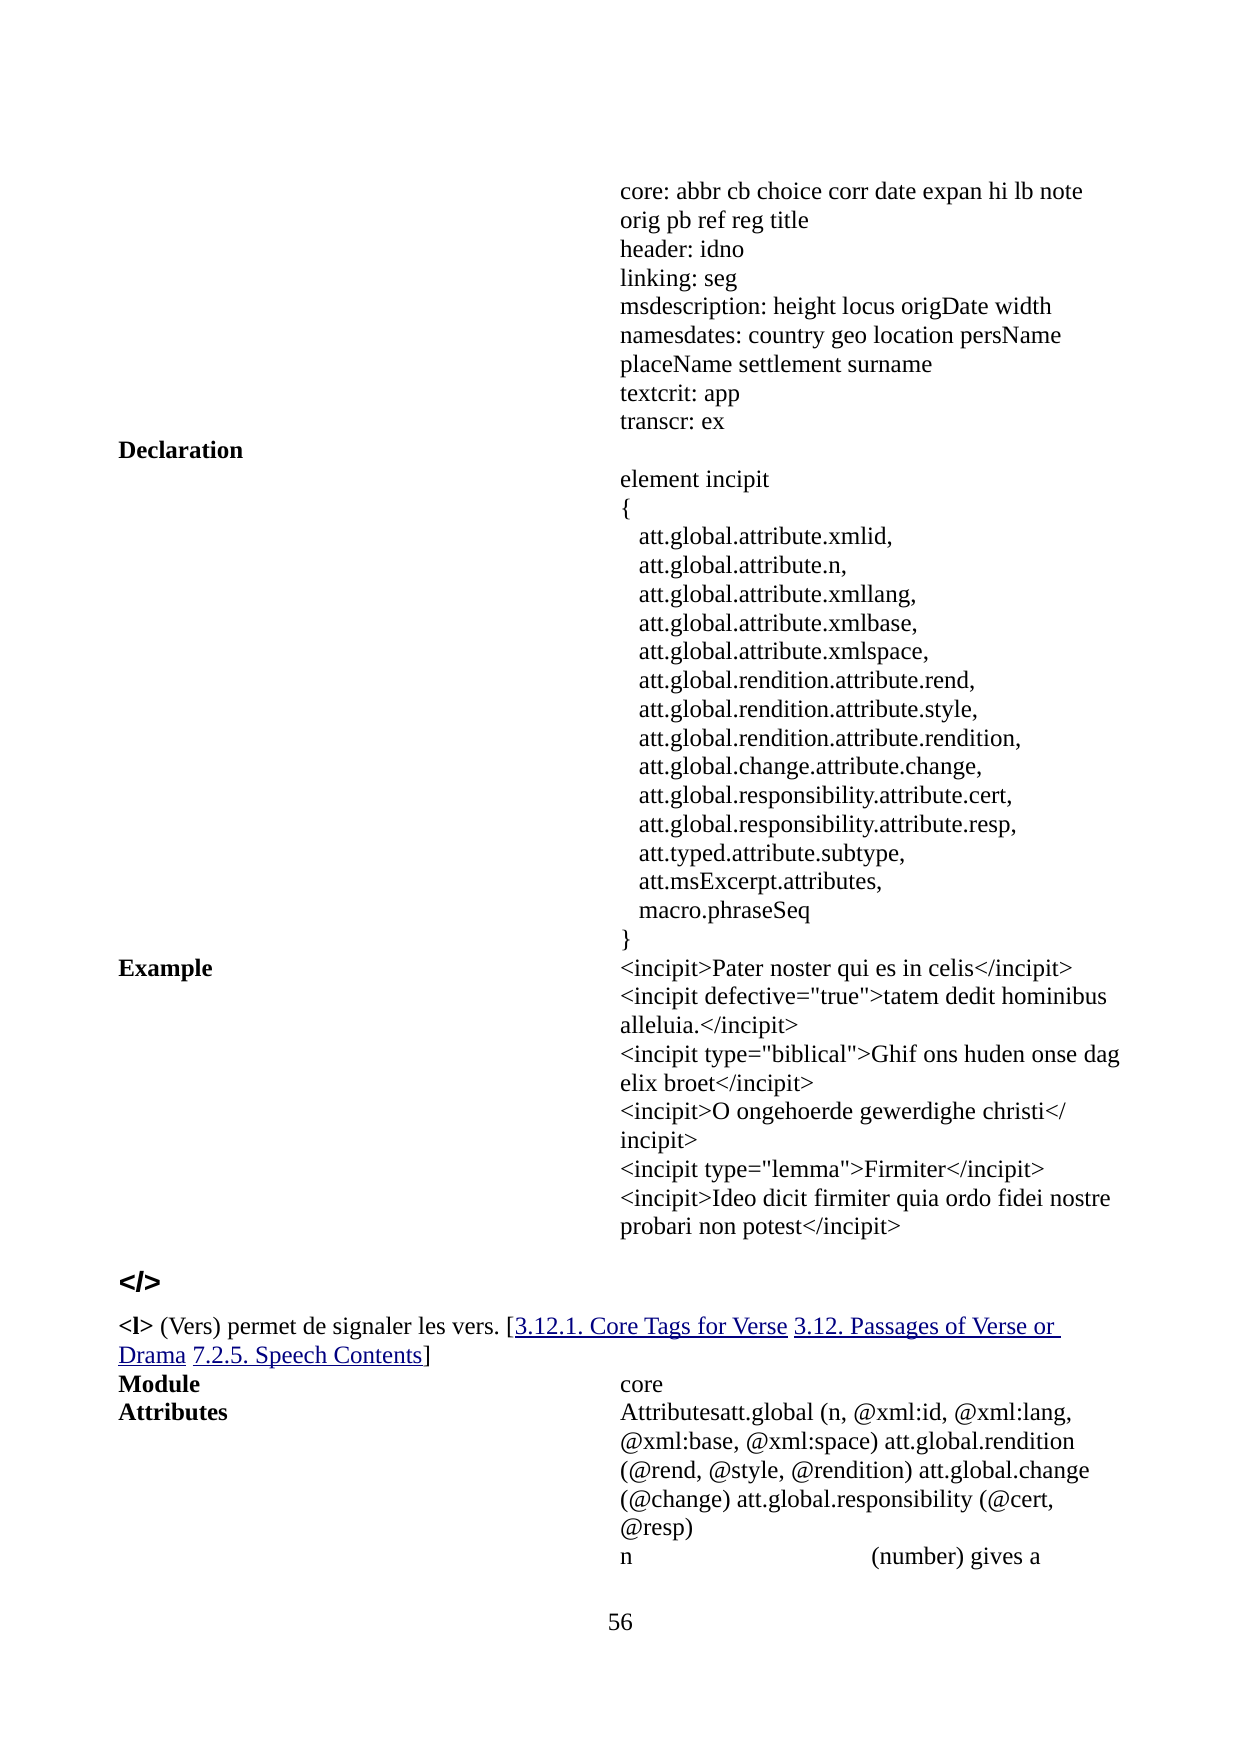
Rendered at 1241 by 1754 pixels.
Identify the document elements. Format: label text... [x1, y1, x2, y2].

table_cell Module [118, 1369, 620, 1397]
subtitle <l> [118, 1265, 1122, 1299]
table_cell Attributesatt.global (n, @xml:id, @xml:lang, @xml:base, @xml:space) att.global.rendition (@rend, @style, @rendition) att.global.change (@change) att.global.responsibility (@cert, @resp) [620, 1398, 1122, 1541]
table_cell [118, 176, 620, 435]
table_header n [620, 1541, 871, 1570]
table_cell core: abbr cb choice corr date expan hi lb note orig pb ref reg title header: idno linking: seg msdescription: height locus origDate width namesdates: country geo location persName placeName settlement surname textcrit: app transcr: ex [620, 176, 1122, 435]
table_header <l> (Vers) permet de signaler les vers. [3.12.1. Core Tags for Verse 3.12. Passages of Verse or Drama 7.2.5. Speech Contents] [118, 1311, 1122, 1369]
table_cell Attributes [118, 1398, 620, 1570]
table_cell <incipit>Pater noster qui es in celis</incipit> <incipit defective="true">tatem dedit hominibus alleluia.</incipit> <incipit type="biblical">Ghif ons huden onse dagelix broet</incipit> <incipit>O ongehoerde gewerdighe christi</incipit> <incipit type="lemma">Firmiter</incipit> <incipit>Ideo dicit firmiter quia ordo fidei nostre probari non potest</incipit> [620, 953, 1122, 1240]
table_cell core [620, 1369, 1122, 1397]
table_cell element incipit { att.global.attribute.xmlid, att.global.attribute.n, att.global.attribute.xmllang, att.global.attribute.xmlbase, att.global.attribute.xmlspace, att.global.rendition.attribute.rend, att.global.rendition.attribute.style, att.global.rendition.attribute.rendition, att.global.change.attribute.change, att.global.responsibility.attribute.cert, att.global.responsibility.attribute.resp, att.typed.attribute.subtype, att.msExcerpt.attributes, macro.phraseSeq } [620, 435, 1122, 953]
table_header (number) gives a [871, 1541, 1122, 1570]
table_cell Example [118, 953, 620, 1240]
table_cell Declaration [118, 435, 620, 953]
